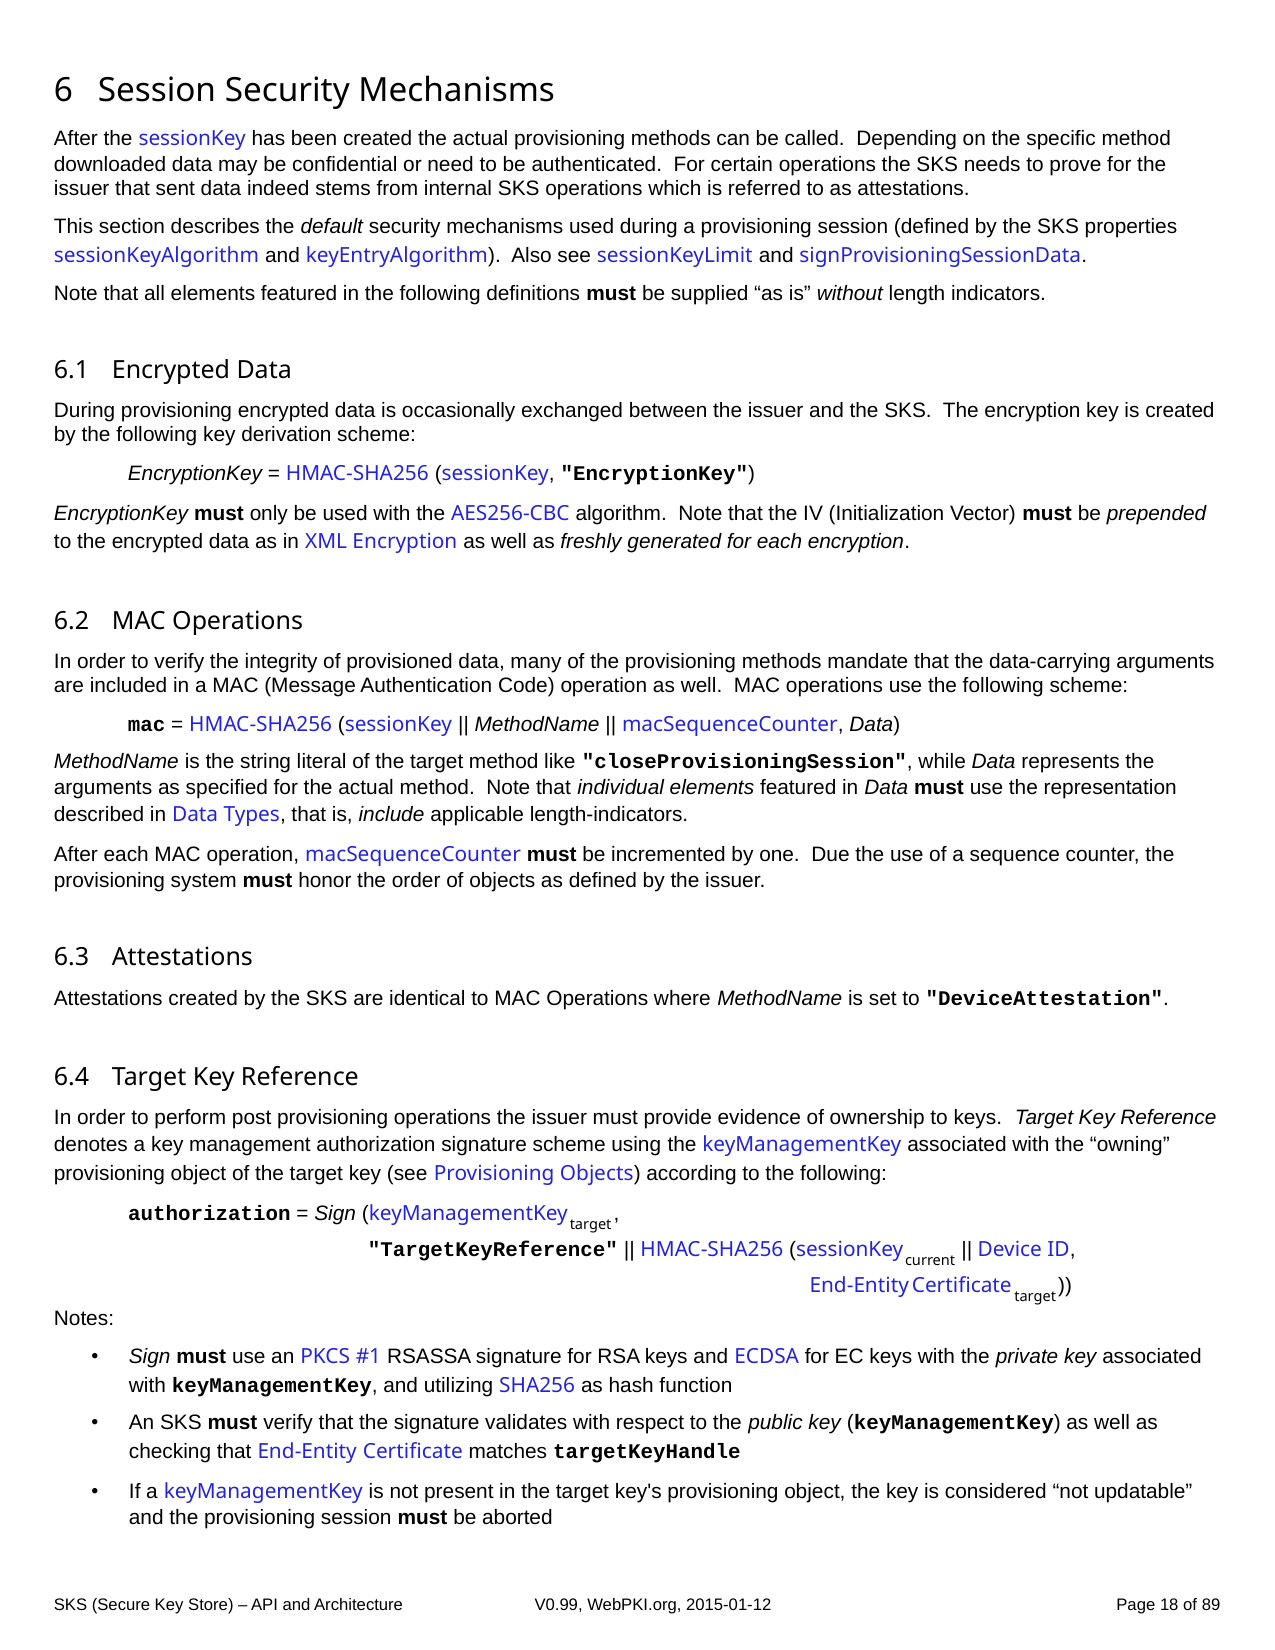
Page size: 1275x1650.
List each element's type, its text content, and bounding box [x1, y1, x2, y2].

subtitle Target Key Reference [54, 1059, 1221, 1093]
text End-Entity Certificate target )) [54, 1270, 1221, 1306]
text EncryptionKey must only be used with the AES256-CBC algorithm. Note that the IV (Initialization Vector) must be prepended to the encrypted data as in XML Encryption as well as freshly generated for each encryption. [54, 498, 1221, 555]
text After the sessionKey has been created the actual provisioning methods can be called. Depending on the specific method downloaded data may be confidential or need to be authenticated. For certain operations the SKS needs to prove for the issuer that sent data indeed stems from internal SKS operations which is referred to as attestations. [54, 123, 1221, 200]
list If a keyManagementKey is not present in the target key's provisioning object, the key is considered “not updatable” and the provisioning session must be aborted [91, 1476, 1221, 1529]
text After each MAC operation, macSequenceCounter must be incremented by one. Due the use of a sequence counter, the provisioning system must honor the order of objects as defined by the issuer. [54, 839, 1221, 891]
subtitle Encrypted Data [54, 352, 1221, 386]
text Attestations created by the SKS are identical to MAC Operations where MethodName is set to "DeviceAttestation". [54, 985, 1221, 1011]
text Note that all elements featured in the following definitions must be supplied “as is” without length indicators. [54, 280, 1221, 304]
list Sign must use an PKCS #1 RSASSA signature for RSA keys and ECDSA for EC keys with the private key associated with keyManagementKey, and utilizing SHA256 as hash function [91, 1341, 1221, 1398]
text This section describes the default security mechanisms used during a provisioning session (defined by the SKS properties sessionKeyAlgorithm and keyEntryAlgorithm). Also see sessionKeyLimit and signProvisioningSessionData. [54, 212, 1221, 268]
text In order to perform post provisioning operations the issuer must provide evidence of ownership to keys. Target Key Reference denotes a key management authorization signature scheme using the keyManagementKey associated with the “owning” provisioning object of the target key (see Provisioning Objects) according to the following: [54, 1105, 1221, 1186]
subtitle Attestations [54, 939, 1221, 973]
text MethodName is the string literal of the target method like "closeProvisioningSession", while Data represents the arguments as specified for the actual method. Note that individual elements featured in Data must use the representation described in Data Types, that is, include applicable length-indicators. [54, 749, 1221, 827]
subtitle MAC Operations [54, 603, 1221, 637]
text authorization = Sign (keyManagementKey target , "TargetKeyReference" || HMAC-SHA256 (sessionKey current || Device ID, [54, 1198, 1221, 1270]
text mac = HMAC-SHA256 (sessionKey || MethodName || macSequenceCounter, Data) [54, 709, 1221, 737]
text EncryptionKey = HMAC-SHA256 (sessionKey, "EncryptionKey") [54, 458, 1221, 486]
text Notes: [54, 1306, 1221, 1329]
list An SKS must verify that the signature validates with respect to the public key (keyManagementKey) as well as checking that End-Entity Certificate matches targetKeyHandle [91, 1410, 1221, 1464]
subtitle Session Security Mechanisms [54, 66, 1221, 111]
text During provisioning encrypted data is occasionally exchanged between the issuer and the SKS. The encryption key is created by the following key derivation scheme: [54, 398, 1221, 446]
text In order to verify the integrity of provisioned data, many of the provisioning methods mandate that the data-carrying arguments are included in a MAC (Message Authentication Code) operation as well. MAC operations use the following scheme: [54, 649, 1221, 697]
